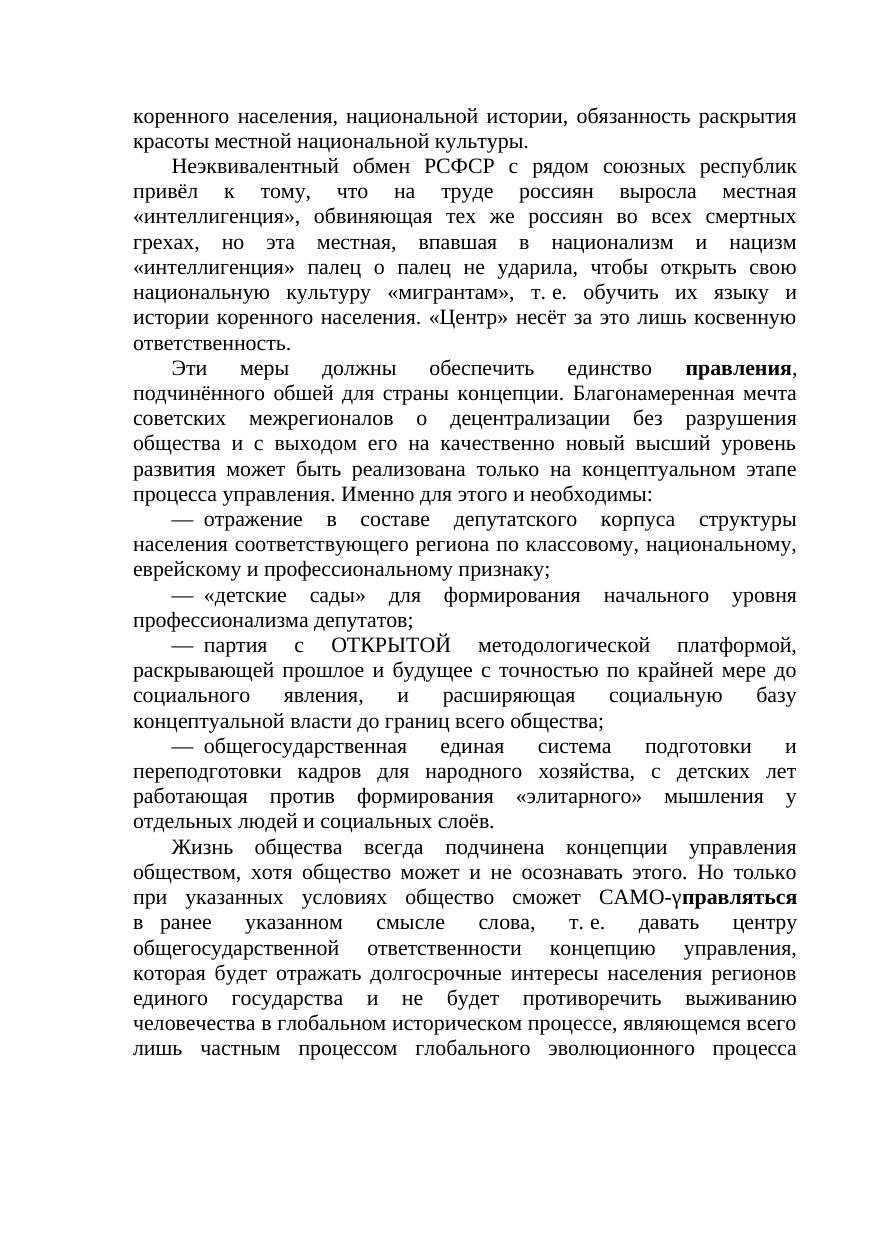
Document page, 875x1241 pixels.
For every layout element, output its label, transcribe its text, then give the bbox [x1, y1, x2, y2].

text коренного населения, национальной истории, обязанность раскрытия красоты местной национальной культуры. [133, 103, 797, 153]
text Эти меры должны обеспечить единство правления, подчинённого обшей для страны концепции. Благонамеренная мечта советских межрегионалов о децентрализации без разрушения общества и с выходом его на качественно новый высший уровень развития может быть реализована только на концептуальном этапе процесса управления. Именно для этого и необходимы: [133, 355, 797, 506]
text Жизнь общества всегда подчинена концепции управления обществом, хотя общество может и не осознавать этого. Но только при указанных условиях общество сможет САМО-γправляться в ранее указанном смысле слова, т. е. давать центру общегосударственной ответственности концепцию управления, которая будет отражать долгосрочные интересы населения регионов единого государства и не будет противоречить выживанию человечества в глобальном историческом процессе, являющемся всего лишь частным процессом глобального эволюционного процесса [133, 834, 797, 1061]
list партия с ОТКРЫТОЙ методологической платформой, раскрывающей прошлое и будущее с точностью по крайней мере до социального явления, и расширяющая социальную базу концептуальной власти до границ всего общества; [133, 632, 797, 733]
list «детские сады» для формирования начального уровня профессионализма депутатов; [133, 582, 797, 632]
list отражение в составе депутатского корпуса структуры населения соответствующего региона по классовому, национальному, еврейскому и профессиональному признаку; [133, 506, 797, 582]
list общегосударственная единая система подготовки и переподготовки кадров для народного хозяйства, с детских лет работающая против формирования «элитарного» мышления у отдельных людей и социальных слоёв. [133, 733, 797, 834]
text Неэквивалентный обмен РСФСР с рядом союзных республик привёл к тому, что на труде россиян выросла местная «интеллигенция», обвиняющая тех же россиян во всех смертных грехах, но эта местная, впавшая в национализм и нацизм «интеллигенция» палец о палец не ударила, чтобы открыть свою национальную культуру «мигрантам», т. е. обучить их языку и истории коренного населения. «Центр» несёт за это лишь косвенную ответственность. [133, 153, 797, 355]
